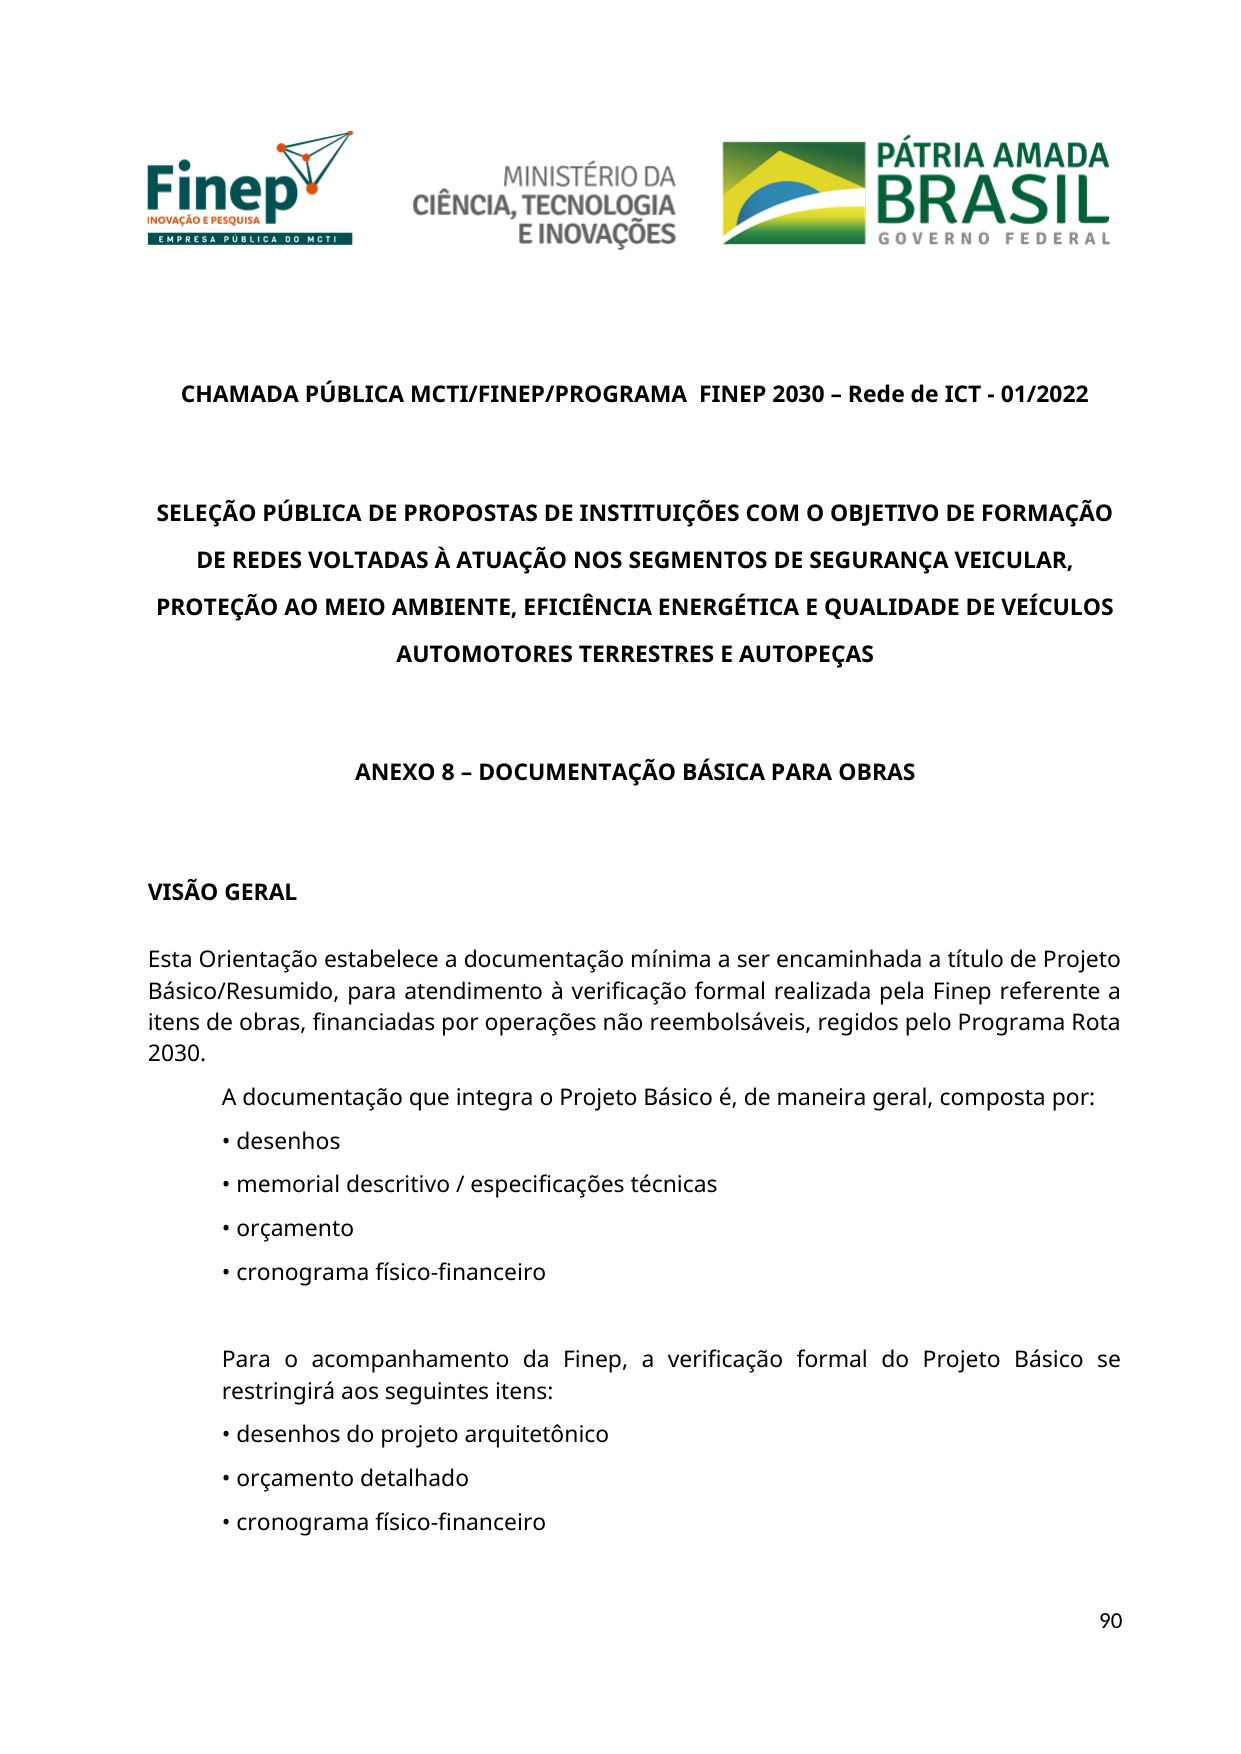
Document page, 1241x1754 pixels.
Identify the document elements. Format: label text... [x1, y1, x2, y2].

text • desenhos [148, 1124, 1122, 1156]
text • desenhos do projeto arquitetônico [148, 1418, 1122, 1449]
text • cronograma físico-financeiro [148, 1256, 1122, 1287]
text • orçamento [148, 1212, 1122, 1243]
text SELEÇÃO PÚBLICA DE PROPOSTAS DE INSTITUIÇÕES COM O OBJETIVO DE FORMAÇÃO DE REDES VOLTADAS À ATUAÇÃO NOS SEGMENTOS DE SEGURANÇA VEICULAR, PROTEÇÃO AO MEIO AMBIENTE, EFICIÊNCIA ENERGÉTICA E QUALIDADE DE VEÍCULOS AUTOMOTORES TERRESTRES E AUTOPEÇAS [148, 497, 1122, 669]
text ANEXO 8 – DOCUMENTAÇÃO BÁSICA PARA OBRAS [148, 756, 1122, 787]
text A documentação que integra o Projeto Básico é, de maneira geral, composta por: [148, 1081, 1122, 1112]
text • memorial descritivo / especificações técnicas [148, 1168, 1122, 1199]
text Esta Orientação estabelece a documentação mínima a ser encaminhada a título de Projeto Básico/Resumido, para atendimento à verificação formal realizada pela Finep referente a itens de obras, financiadas por operações não reembolsáveis, regidos pelo Programa Rota 2030. [148, 943, 1122, 1068]
text CHAMADA PÚBLICA MCTI/FINEP/PROGRAMA FINEP 2030 – Rede de ICT - 01/2022 [148, 378, 1122, 409]
text • orçamento detalhado [148, 1462, 1122, 1493]
text • cronograma físico-financeiro [148, 1506, 1122, 1537]
text VISÃO GERAL [148, 876, 1122, 907]
text Para o acompanhamento da Finep, a verificação formal do Projeto Básico se restringirá aos seguintes itens: [222, 1343, 1122, 1406]
